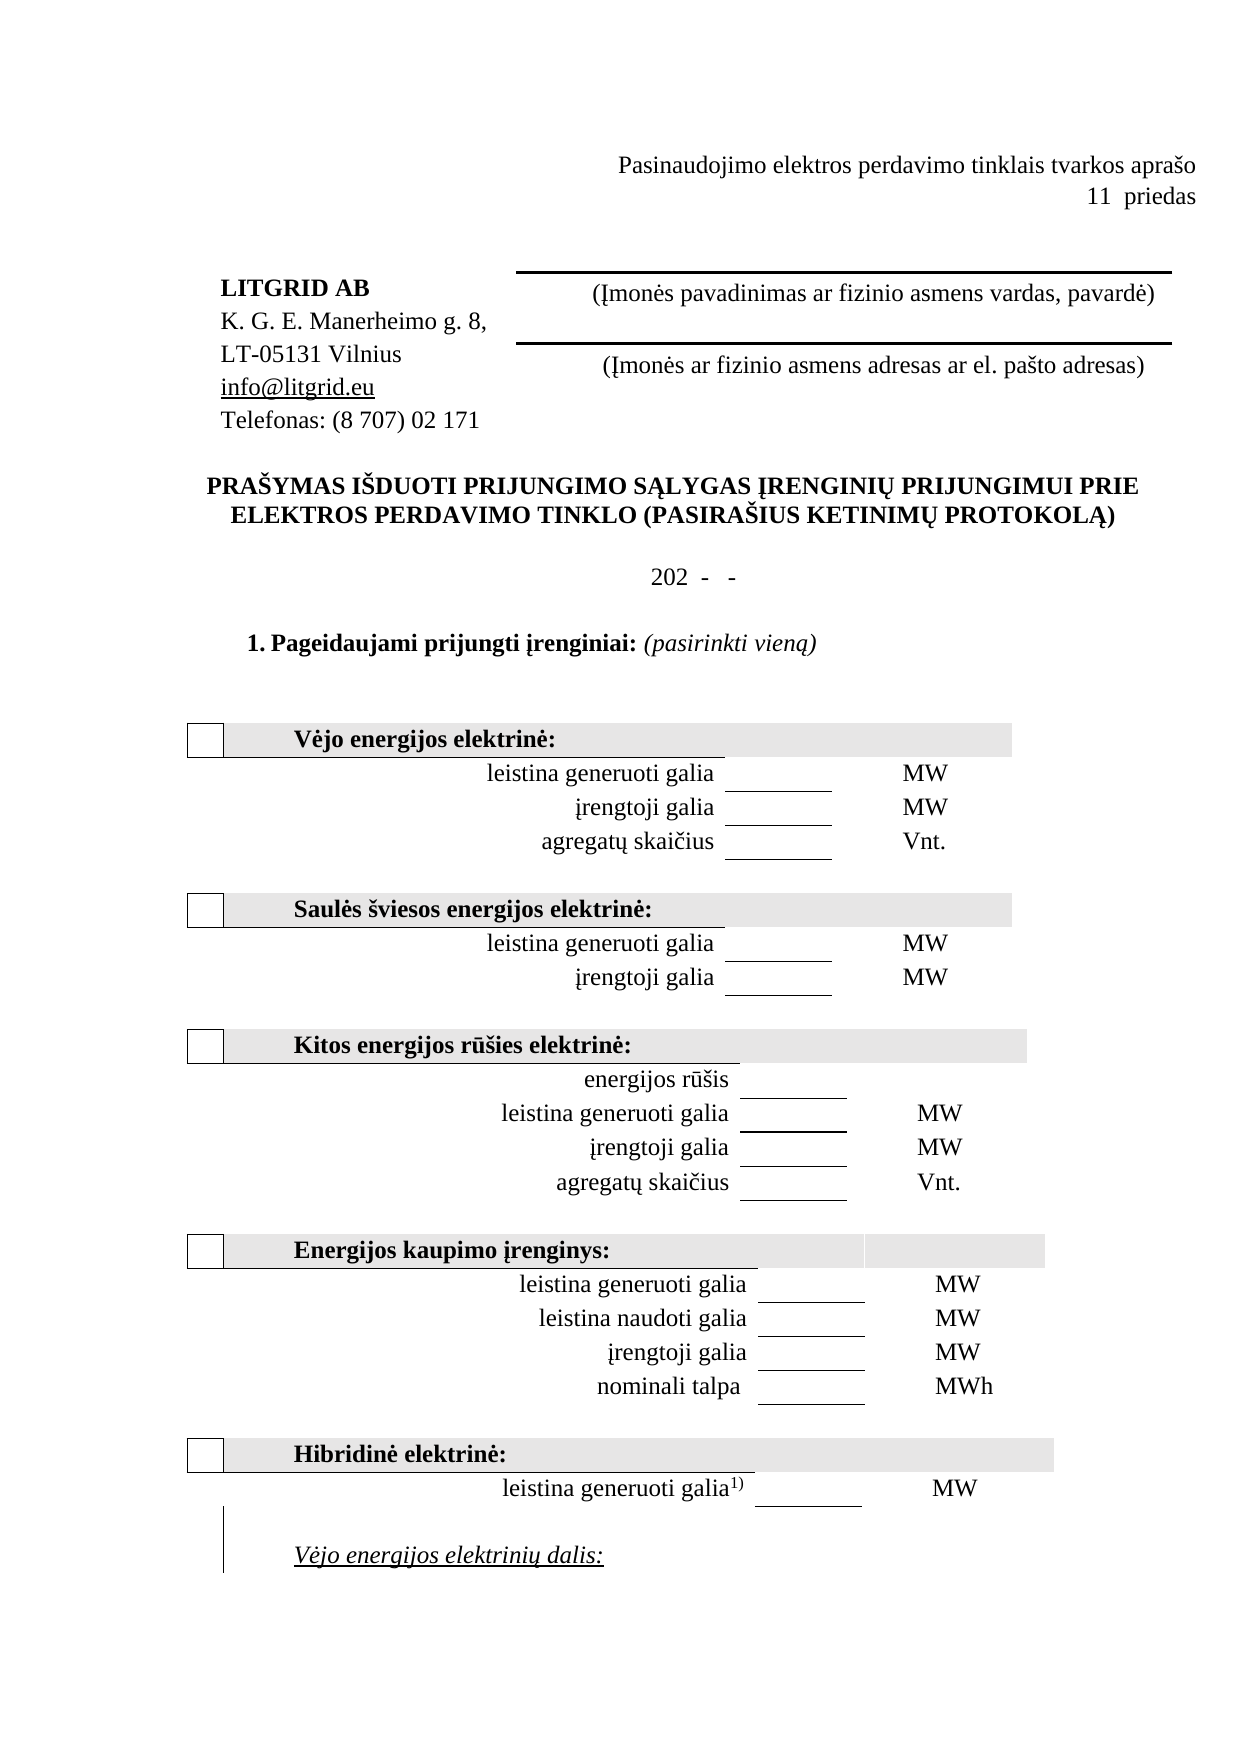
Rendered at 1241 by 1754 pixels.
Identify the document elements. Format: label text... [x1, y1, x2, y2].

table_header [832, 893, 1012, 927]
table_header [1045, 1234, 1225, 1268]
table_cell [755, 1472, 862, 1506]
table_cell [188, 961, 223, 995]
table_cell [188, 928, 223, 961]
table_cell agregatų skaičius [223, 1166, 740, 1199]
table_cell [188, 1131, 223, 1166]
table_header [188, 724, 223, 757]
table_cell leistina generuoti galia [223, 928, 725, 961]
table_cell MW [832, 791, 1012, 825]
table_cell MW [862, 1472, 1054, 1506]
table_cell [1027, 1166, 1207, 1199]
table_cell [1168, 1472, 1174, 1506]
table_cell MW [832, 961, 1012, 995]
table_header [188, 1439, 223, 1472]
table_cell [1012, 825, 1193, 859]
table_cell [188, 791, 223, 825]
table_cell [725, 927, 832, 961]
table_cell agregatų skaičius [223, 825, 725, 859]
table_cell [758, 1303, 864, 1336]
table_cell leistina naudoti galia [223, 1302, 758, 1336]
table_cell [725, 757, 832, 791]
table_cell leistina generuoti galia [223, 1098, 740, 1131]
table_cell MW [847, 1098, 1027, 1131]
table_cell [1027, 1131, 1207, 1166]
table_cell [740, 1167, 847, 1199]
table_cell [1168, 1506, 1174, 1573]
table_header Kitos energijos rūšies elektrinė: [224, 1029, 740, 1063]
table_cell [1180, 1472, 1199, 1506]
table_cell [758, 1371, 864, 1404]
table_cell [740, 1063, 847, 1097]
table_header [832, 723, 1012, 757]
table_cell [847, 1063, 1027, 1097]
table_cell [725, 962, 832, 995]
table_cell [1174, 1506, 1180, 1573]
table_cell [1174, 1472, 1180, 1506]
table_cell [1054, 1472, 1168, 1506]
table_cell įrengtoji galia [223, 1131, 740, 1166]
table_cell [758, 1268, 864, 1302]
text PRAŠYMAS IŠDUOTI PRIJUNGIMO SĄLYGAS ĮRENGINIŲ PRIJUNGIMUI PRIE ELEKTROS PERDAVIMO TINKLO (PASIRAŠIUS KETINIMŲ PROTOKOLĄ) [150, 471, 1196, 529]
table_header [758, 1234, 864, 1268]
table_cell [188, 1269, 223, 1302]
table_cell [187, 1506, 223, 1573]
table_cell [1180, 1506, 1199, 1573]
table_header [1054, 1438, 1168, 1472]
table_cell [1045, 1336, 1225, 1370]
table_header [1012, 723, 1193, 757]
table_header [188, 1030, 223, 1063]
table_cell [758, 1337, 864, 1370]
table_header LITGRID AB K. G. E. Manerheimo g. 8, LT-05131 Vilnius info@litgrid.eu Telefonas: (8 707) 02 171 [150, 240, 504, 438]
table_cell [1012, 927, 1193, 961]
table_cell įrengtoji galia [223, 961, 725, 995]
table_header [1174, 1438, 1180, 1472]
table_header [725, 723, 832, 757]
text 1. Pageidaujami prijungti įrenginiai: (pasirinkti vieną) [187, 628, 1196, 657]
table_cell [188, 1370, 223, 1404]
table_cell [188, 1336, 223, 1370]
text Pasinaudojimo elektros perdavimo tinklais tvarkos aprašo [150, 150, 1196, 179]
table_header Saulės šviesos energijos elektrinė: [224, 893, 725, 927]
table_cell [188, 758, 223, 791]
table_header [188, 894, 223, 927]
table_cell MW [865, 1336, 1045, 1370]
table_header [1180, 1438, 1199, 1472]
table_cell [1012, 961, 1193, 995]
table_header [865, 1234, 1045, 1268]
table_header [862, 1438, 1054, 1472]
table_cell [1054, 1506, 1168, 1573]
table_header [725, 893, 832, 927]
table_cell [1045, 1302, 1225, 1336]
table_cell [1027, 1063, 1207, 1097]
text 11 priedas [187, 181, 1196, 209]
table_header [740, 1029, 847, 1063]
table_cell [188, 1098, 223, 1131]
table_header Hibridinė elektrinė: [224, 1438, 755, 1472]
table_cell [1045, 1370, 1225, 1404]
table_cell [187, 1473, 223, 1506]
table_cell [188, 1302, 223, 1336]
table_header [1168, 1438, 1174, 1472]
table_cell MW [832, 757, 1012, 791]
table_header [1027, 1029, 1207, 1063]
table_header [1012, 893, 1193, 927]
table_cell leistina generuoti galia [223, 1269, 758, 1302]
table_header [847, 1029, 1027, 1063]
table_cell [725, 826, 832, 859]
table_cell nominali talpa [223, 1370, 758, 1404]
table_cell leistina generuoti galia1) [224, 1473, 755, 1506]
table_cell [1012, 757, 1193, 791]
table_cell Vėjo energijos elektrinių dalis: [224, 1506, 1054, 1573]
table_cell MW [865, 1268, 1045, 1302]
table_cell [1045, 1268, 1225, 1302]
table_cell įrengtoji galia [223, 791, 725, 825]
table_cell MWh [865, 1370, 1045, 1404]
table_header [755, 1438, 862, 1472]
table_header (Įmonės pavadinimas ar fizinio asmens vardas, pavardė) (Įmonės ar fizinio asmens adresas ar el. pašto adresas) [504, 240, 1184, 438]
table_cell [1012, 791, 1193, 825]
table_cell MW [865, 1302, 1045, 1336]
table_header Vėjo energijos elektrinė: [224, 723, 725, 757]
table_cell Vnt. [832, 825, 1012, 859]
table_cell leistina generuoti galia [223, 758, 725, 791]
table_cell [188, 1166, 223, 1199]
table_cell įrengtoji galia [223, 1336, 758, 1370]
table_cell [1027, 1098, 1207, 1131]
text 202 - - [150, 562, 1196, 591]
table_cell MW [832, 927, 1012, 961]
table_cell [740, 1133, 847, 1166]
table_cell [188, 825, 223, 859]
table_cell MW [847, 1131, 1027, 1166]
table_header Energijos kaupimo įrenginys: [224, 1234, 758, 1268]
table_cell Vnt. [847, 1166, 1027, 1199]
table_cell [725, 792, 832, 825]
table_cell energijos rūšis [223, 1064, 740, 1097]
table_cell [740, 1099, 847, 1131]
table_header [188, 1235, 223, 1268]
table_cell [188, 1064, 223, 1097]
